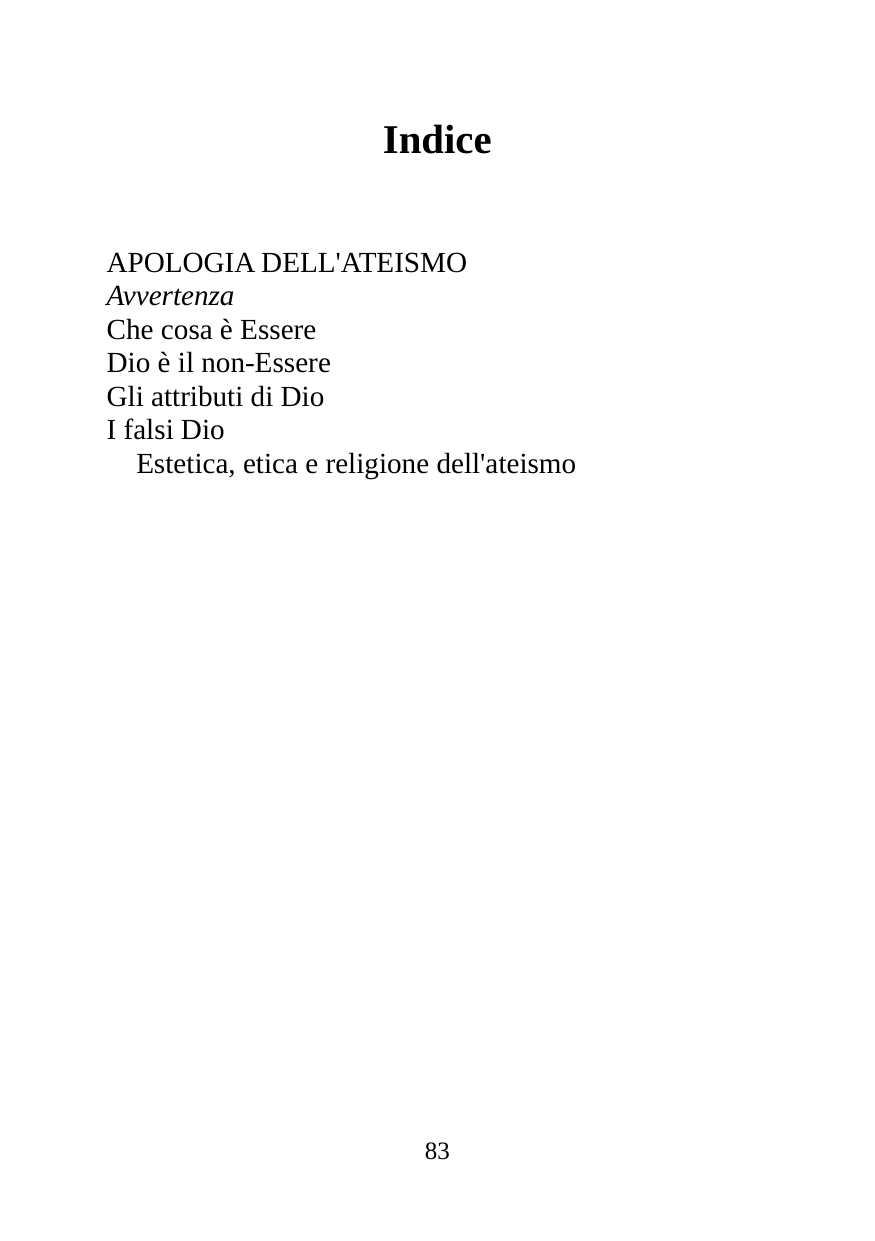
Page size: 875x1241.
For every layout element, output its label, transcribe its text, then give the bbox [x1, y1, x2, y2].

text Estetica, etica e religione dell'ateismo [106, 446, 768, 479]
text Che cosa è Essere [106, 312, 768, 345]
text APOLOGIA DELL'ATEISMO [106, 245, 768, 278]
subtitle Indice [106, 115, 768, 162]
text I falsi Dio [106, 412, 768, 446]
text Avvertenza [106, 278, 768, 312]
text Gli attributi di Dio [106, 379, 768, 412]
text Dio è il non-Essere [106, 345, 768, 379]
